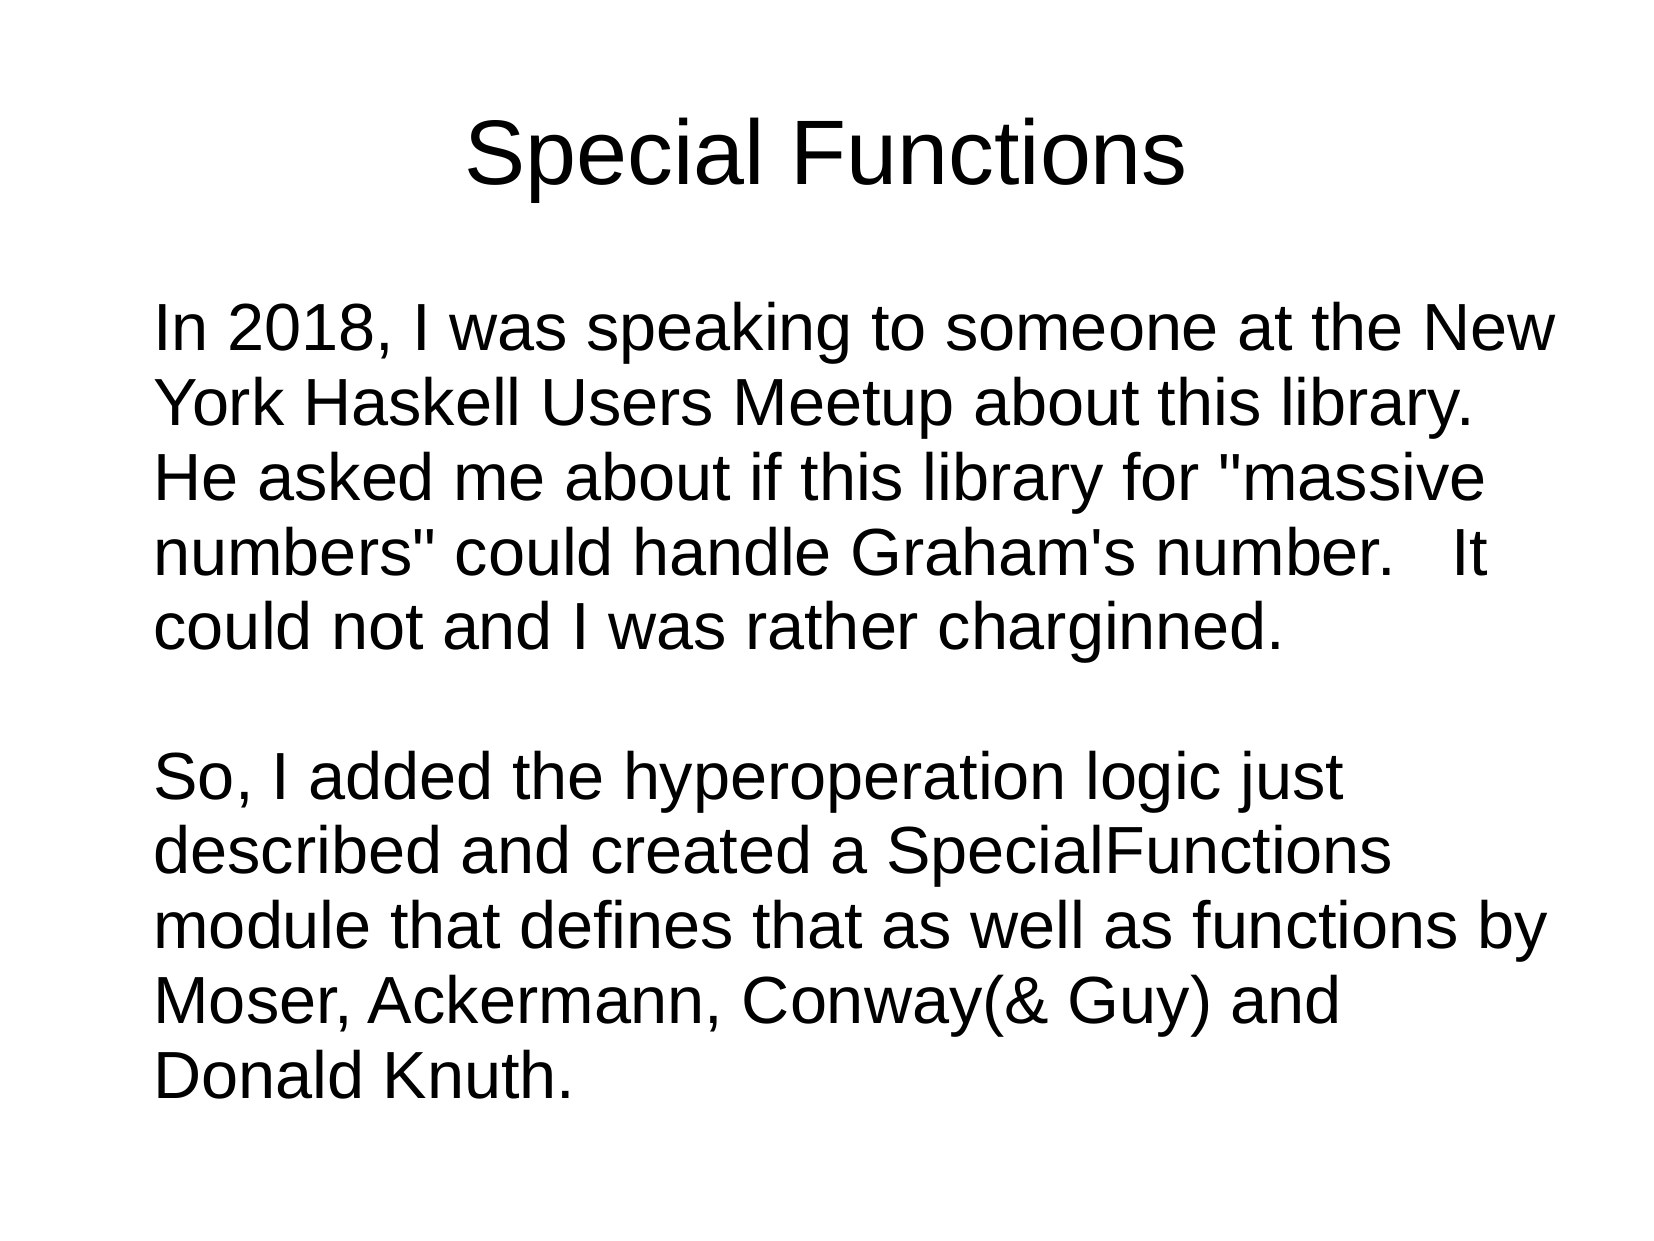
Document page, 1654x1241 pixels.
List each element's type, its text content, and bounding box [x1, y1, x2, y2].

list In 2018, I was speaking to someone at the New York Haskell Users Meetup about this library. He asked me about if this library for "massive numbers" could handle Graham's number. It could not and I was rather charginned. So, I added the hyperoperation logic just described and created a SpecialFunctions module that defines that as well as functions by Moser, Ackermann, Conway(& Guy) and Donald Knuth. [82, 290, 1571, 1010]
title Special Functions [82, 49, 1571, 257]
